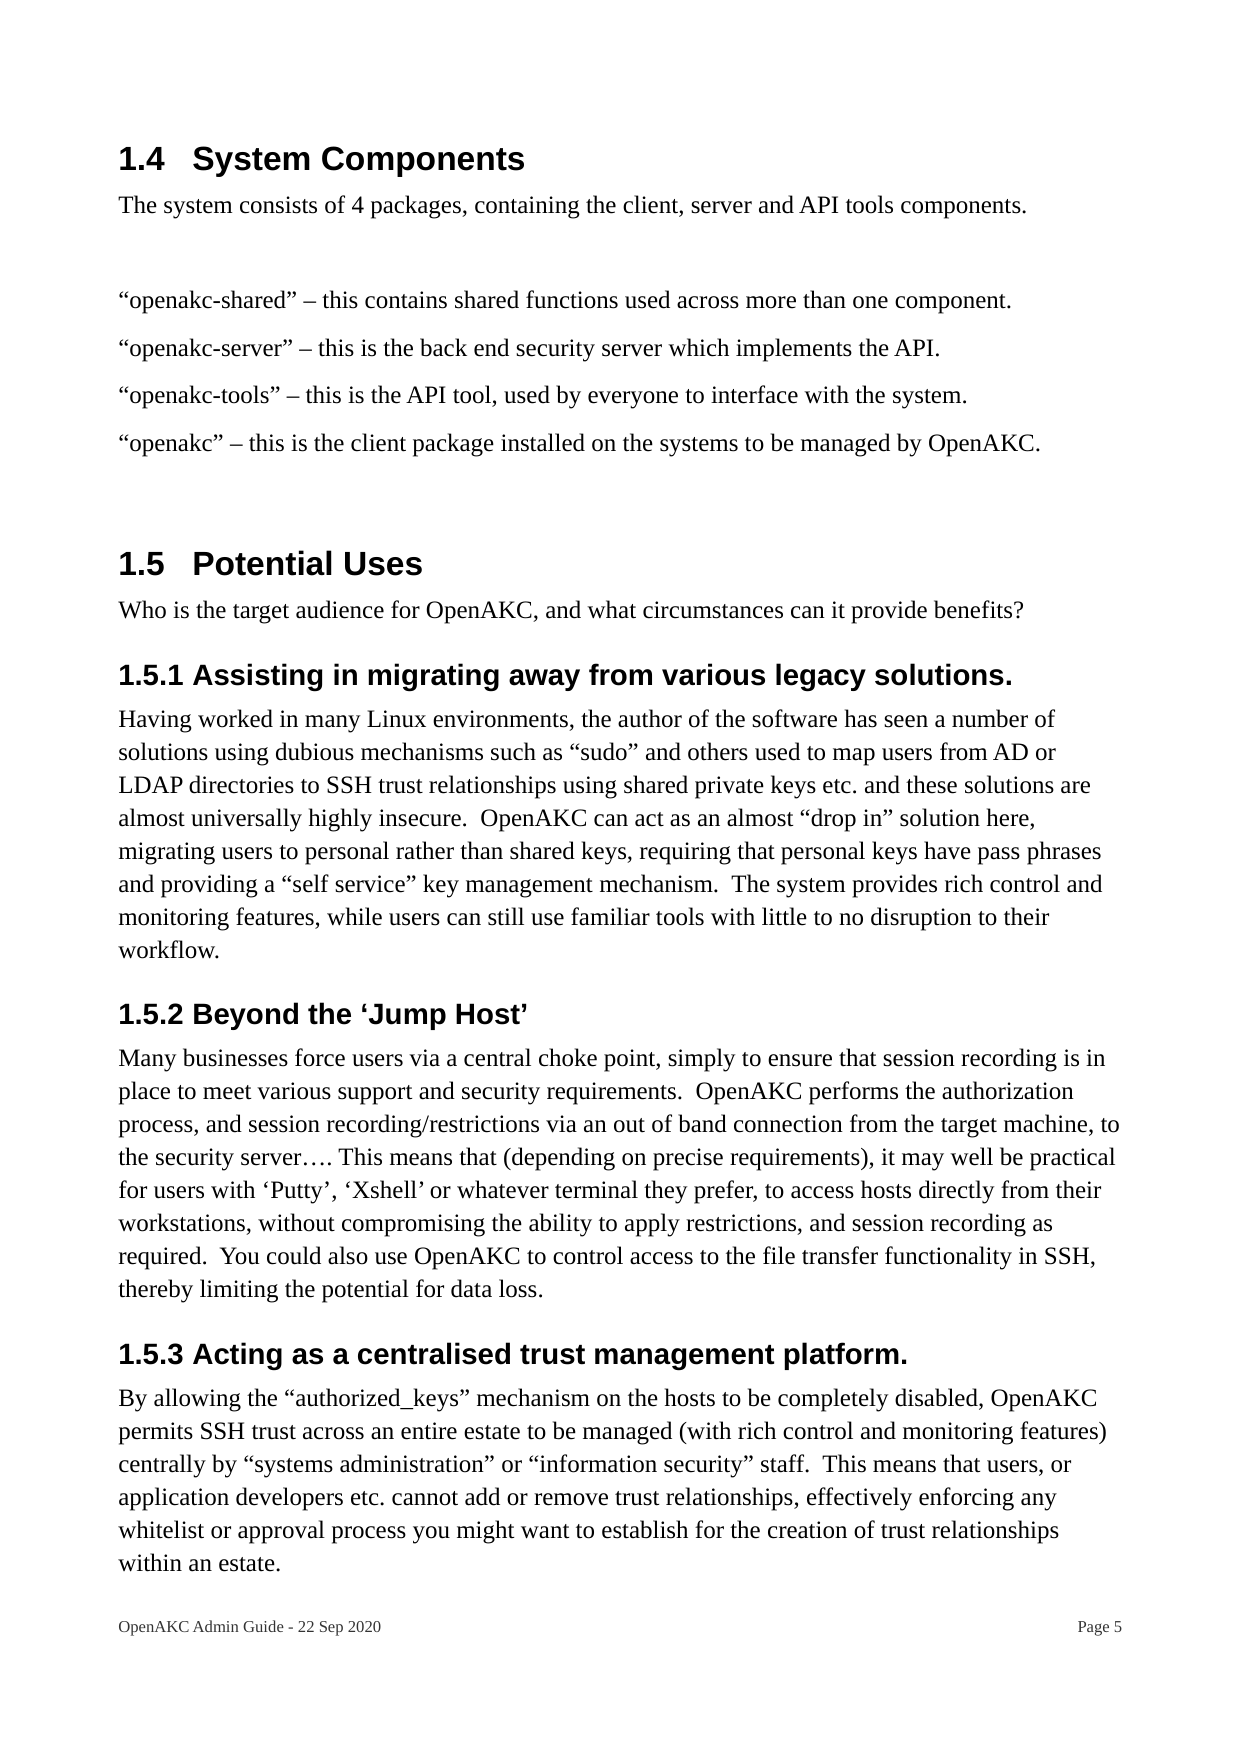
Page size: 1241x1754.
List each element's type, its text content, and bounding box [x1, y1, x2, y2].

text Who is the target audience for OpenAKC, and what circumstances can it provide benefits? [118, 595, 1122, 624]
text The system consists of 4 packages, containing the client, server and API tools components. [118, 190, 1122, 219]
subtitle 1.5.2 Beyond the ‘Jump Host’ [118, 997, 1122, 1031]
subtitle 1.4 System Components [118, 139, 1122, 178]
subtitle 1.5.1 Assisting in migrating away from various legacy solutions. [118, 657, 1122, 691]
text “openakc” – this is the client package installed on the systems to be managed by OpenAKC. [118, 428, 1122, 457]
subtitle 1.5 Potential Uses [118, 544, 1122, 583]
subtitle 1.5.3 Acting as a centralised trust management platform. [118, 1337, 1122, 1370]
text “openakc-server” – this is the back end security server which implements the API. [118, 333, 1122, 362]
text Having worked in many Linux environments, the author of the software has seen a number of solutions using dubious mechanisms such as “sudo” and others used to map users from AD or LDAP directories to SSH trust relationships using shared private keys etc. and these solutions are almost universally highly insecure. OpenAKC can act as an almost “drop in” solution here, migrating users to personal rather than shared keys, requiring that personal keys have pass phrases and providing a “self service” key management mechanism. The system provides rich control and monitoring features, while users can still use familiar tools with little to no disruption to their workflow. [118, 704, 1122, 964]
text Many businesses force users via a central choke point, simply to ensure that session recording is in place to meet various support and security requirements. OpenAKC performs the authorization process, and session recording/restrictions via an out of band connection from the target machine, to the security server…. This means that (depending on precise requirements), it may well be practical for users with ‘Putty’, ‘Xshell’ or whatever terminal they prefer, to access hosts directly from their workstations, without compromising the ability to apply restrictions, and session recording as required. You could also use OpenAKC to control access to the file transfer functionality in SSH, thereby limiting the potential for data loss. [118, 1043, 1122, 1303]
text “openakc-tools” – this is the API tool, used by everyone to interface with the system. [118, 381, 1122, 409]
text “openakc-shared” – this contains shared functions used across more than one component. [118, 285, 1122, 314]
text By allowing the “authorized_keys” mechanism on the hosts to be completely disabled, OpenAKC permits SSH trust across an entire estate to be managed (with rich control and monitoring features) centrally by “systems administration” or “information security” staff. This means that users, or application developers etc. cannot add or remove trust relationships, effectively enforcing any whitelist or approval process you might want to establish for the creation of trust relationships within an estate. [118, 1383, 1122, 1577]
